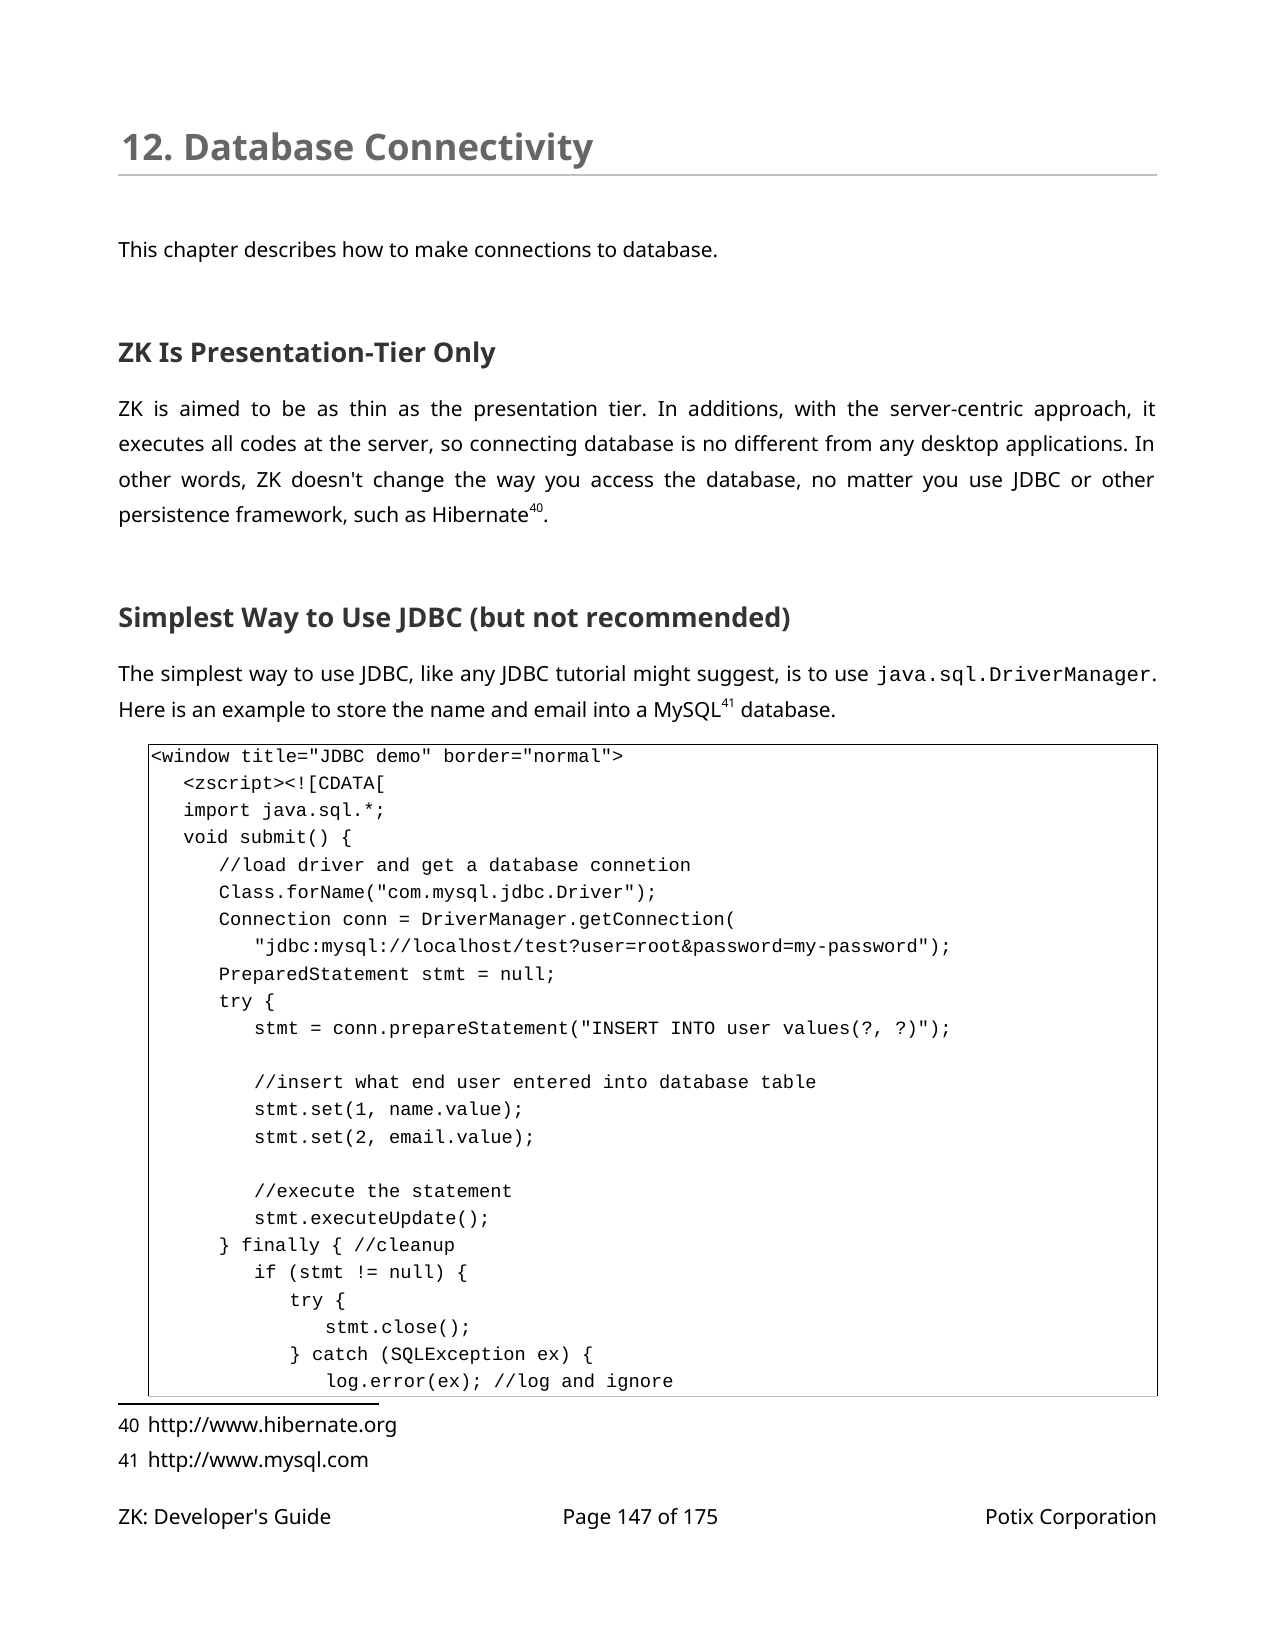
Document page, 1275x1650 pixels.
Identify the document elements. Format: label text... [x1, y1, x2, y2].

text Class.forName("com.mysql.jdbc.Driver"); [149, 880, 1157, 904]
text //execute the statement [149, 1179, 1157, 1203]
text import java.sql.*; [149, 798, 1157, 822]
text http://www.hibernate.org [118, 1410, 1157, 1438]
text stmt.close(); [149, 1315, 1157, 1339]
text This chapter describes how to make connections to database. [118, 235, 1157, 263]
subtitle ZK Is Presentation-Tier Only [118, 334, 1157, 371]
text PreparedStatement stmt = null; [149, 961, 1157, 986]
text http://www.mysql.com [118, 1445, 1157, 1473]
text ZK is aimed to be as thin as the presentation tier. In additions, with the server-centric approach, it executes all codes at the server, so connecting database is no different from any desktop applications. In other words, ZK doesn't change the way you access the database, no matter you use JDBC or other persistence framework, such as Hibernate. [118, 394, 1157, 528]
text "jdbc:mysql://localhost/test?user=root&password=my-password"); [149, 934, 1157, 958]
text void submit() { [149, 825, 1157, 850]
text <zscript><![CDATA[ [149, 771, 1157, 795]
text stmt = conn.prepareStatement("INSERT INTO user values(?, ?)"); [149, 1016, 1157, 1040]
text try { [149, 988, 1157, 1013]
text The simplest way to use JDBC, like any JDBC tutorial might suggest, is to use java.sql.DriverManager. Here is an example to store the name and email into a MySQL database. [118, 659, 1157, 723]
text stmt.set(2, email.value); [149, 1124, 1157, 1149]
subtitle Simplest Way to Use JDBC (but not recommended) [118, 599, 1157, 636]
text stmt.executeUpdate(); [149, 1206, 1157, 1230]
text <window title="JDBC demo" border="normal"> [149, 745, 1157, 768]
text try { [149, 1288, 1157, 1312]
text //insert what end user entered into database table [149, 1070, 1157, 1094]
text //load driver and get a database connetion [149, 853, 1157, 877]
text stmt.set(1, name.value); [149, 1097, 1157, 1122]
text log.error(ex); //log and ignore [149, 1369, 1157, 1396]
subtitle 12. Database Connectivity [118, 118, 1157, 174]
text Connection conn = DriverManager.getConnection( [149, 907, 1157, 931]
text if (stmt != null) { [149, 1260, 1157, 1285]
text } catch (SQLException ex) { [149, 1342, 1157, 1366]
text } finally { //cleanup [149, 1233, 1157, 1257]
